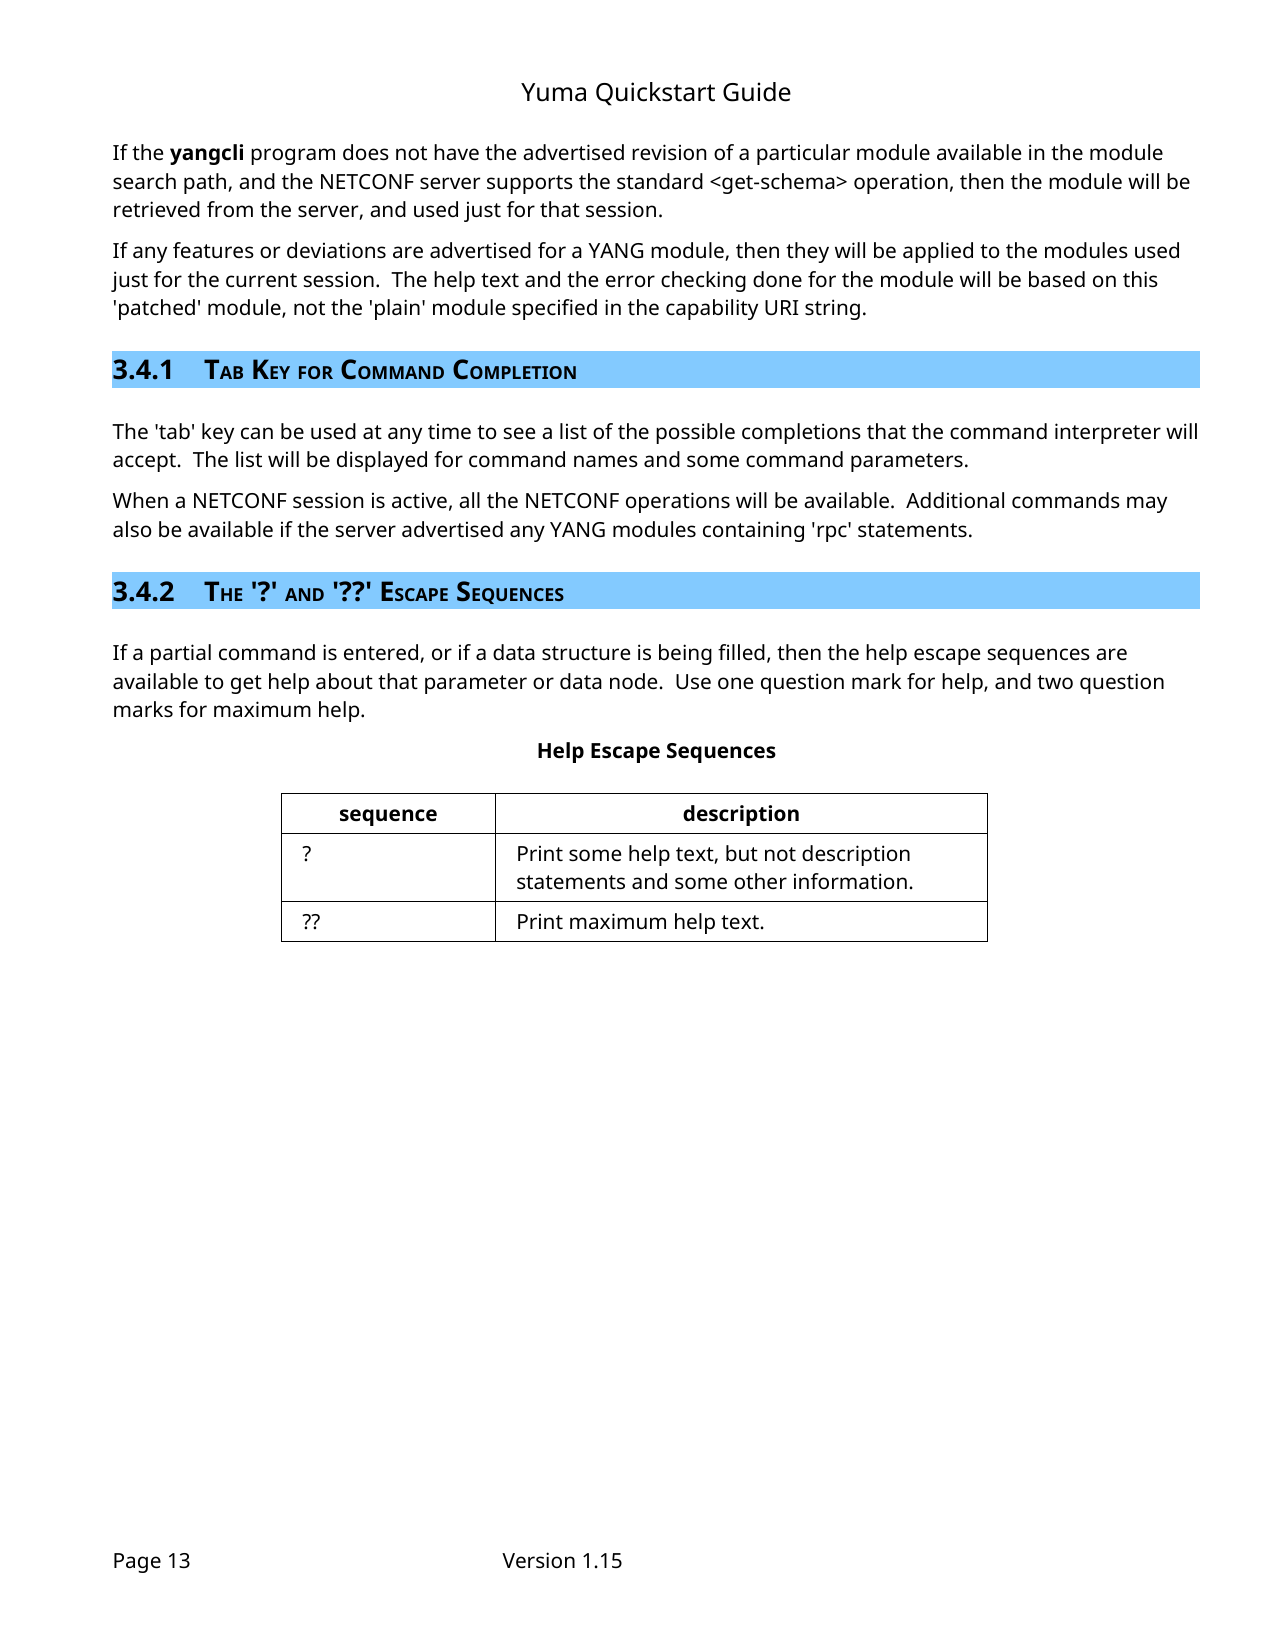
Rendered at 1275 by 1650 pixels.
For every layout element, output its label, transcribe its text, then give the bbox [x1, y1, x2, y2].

table_header description [496, 794, 987, 833]
text If a partial command is entered, or if a data structure is being filled, then the help escape sequences are available to get help about that parameter or data node. Use one question mark for help, and two question marks for maximum help. [112, 638, 1200, 724]
table_header sequence [282, 794, 495, 833]
subtitle The '?' and '??' Escape Sequences [112, 572, 1200, 609]
subtitle Tab Key for Command Completion [112, 351, 1200, 388]
text If any features or deviations are advertised for a YANG module, then they will be applied to the modules used just for the current session. The help text and the error checking done for the module will be based on this 'patched' module, not the 'plain' module specified in the capability URI string. [112, 236, 1200, 322]
table_cell Print maximum help text. [496, 902, 987, 941]
text The 'tab' key can be used at any time to see a list of the possible completions that the command interpreter will accept. The list will be displayed for command names and some command parameters. [112, 417, 1200, 474]
text If the yangcli program does not have the advertised revision of a particular module available in the module search path, and the NETCONF server supports the standard <get-schema> operation, then the module will be retrieved from the server, and used just for that session. [112, 138, 1200, 224]
table_cell ? [282, 834, 495, 901]
table_cell ?? [282, 902, 495, 941]
table_cell Print some help text, but not description statements and some other information. [496, 834, 987, 901]
text When a NETCONF session is active, all the NETCONF operations will be available. Additional commands may also be available if the server advertised any YANG modules containing 'rpc' statements. [112, 486, 1200, 543]
subtitle Help Escape Sequences [127, 736, 1185, 764]
